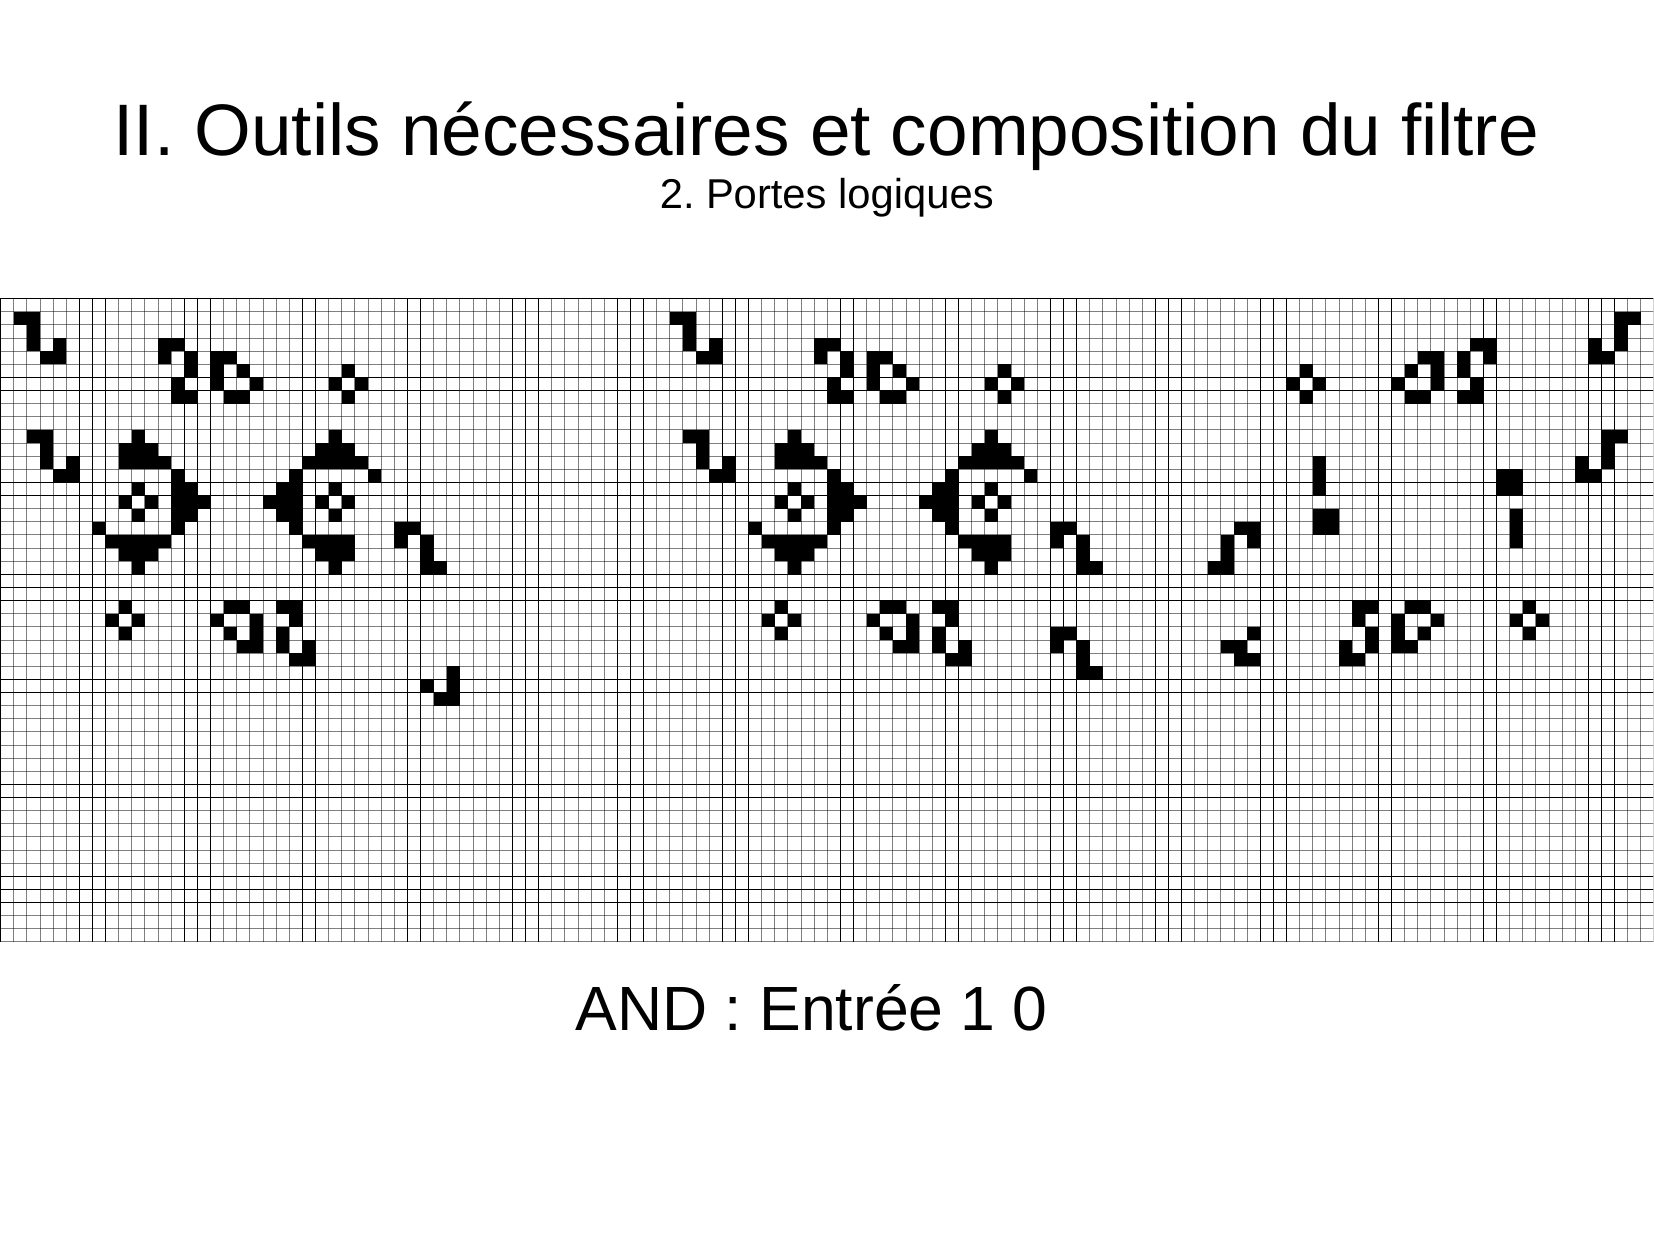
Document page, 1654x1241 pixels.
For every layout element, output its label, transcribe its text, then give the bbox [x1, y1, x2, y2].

picture [0, 298, 1654, 942]
title II. Outils nécessaires et composition du filtre 2. Portes logiques [82, 49, 1571, 257]
text_box AND : Entrée 1 0 [561, 966, 1064, 1052]
